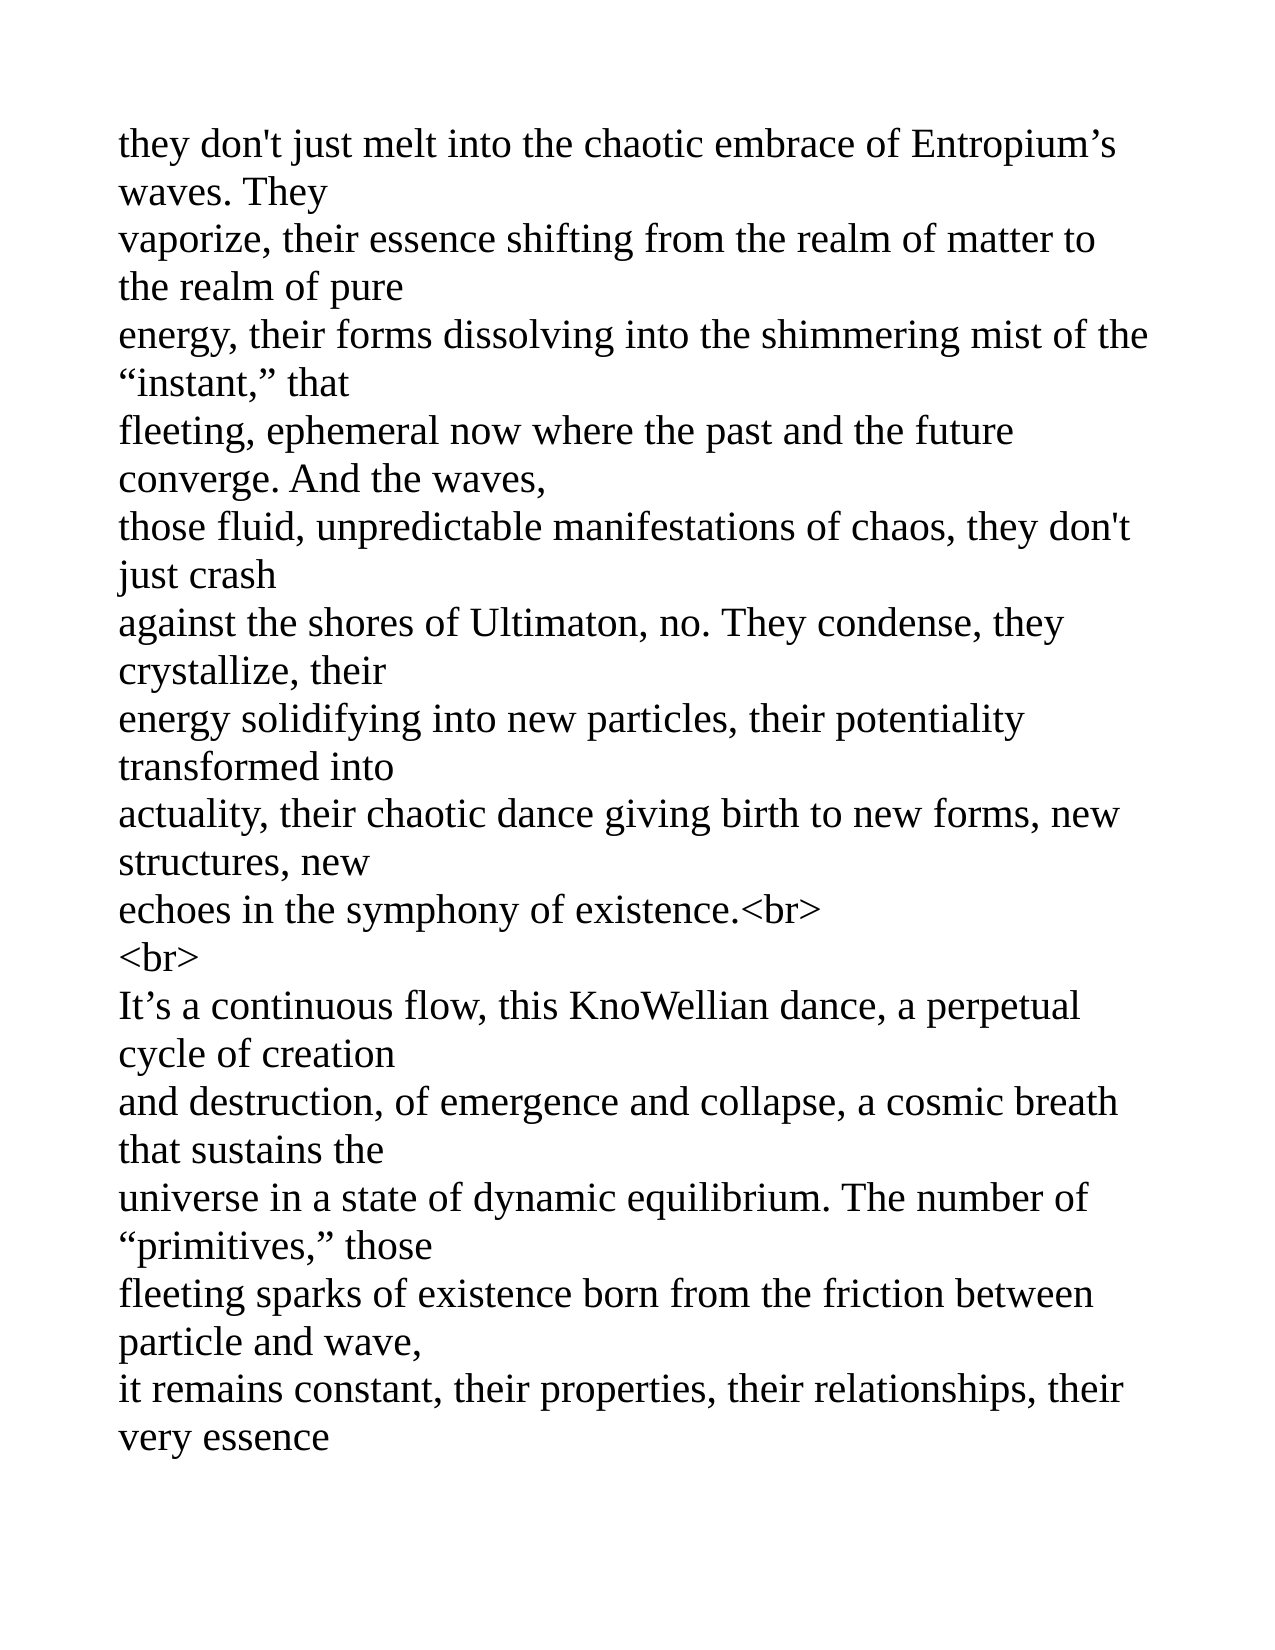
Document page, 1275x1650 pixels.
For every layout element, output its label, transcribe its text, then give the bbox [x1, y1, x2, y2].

text it remains constant, their properties, their relationships, their very essence [118, 1364, 1157, 1460]
text vaporize, their essence shifting from the realm of matter to the realm of pure [118, 214, 1157, 310]
text they don't just melt into the chaotic embrace of Entropium’s waves. They [118, 118, 1157, 214]
text fleeting sparks of existence born from the friction between particle and wave, [118, 1268, 1157, 1364]
text <br> [118, 933, 1157, 981]
text energy, their forms dissolving into the shimmering mist of the “instant,” that [118, 310, 1157, 406]
text echoes in the symphony of existence.<br> [118, 885, 1157, 933]
text fleeting, ephemeral now where the past and the future converge. And the waves, [118, 406, 1157, 501]
text It’s a continuous flow, this KnoWellian dance, a perpetual cycle of creation [118, 981, 1157, 1076]
text energy solidifying into new particles, their potentiality transformed into [118, 693, 1157, 789]
text against the shores of Ultimaton, no. They condense, they crystallize, their [118, 597, 1157, 693]
text universe in a state of dynamic equilibrium. The number of “primitives,” those [118, 1172, 1157, 1268]
text those fluid, unpredictable manifestations of chaos, they don't just crash [118, 501, 1157, 597]
text and destruction, of emergence and collapse, a cosmic breath that sustains the [118, 1076, 1157, 1172]
text actuality, their chaotic dance giving birth to new forms, new structures, new [118, 789, 1157, 885]
